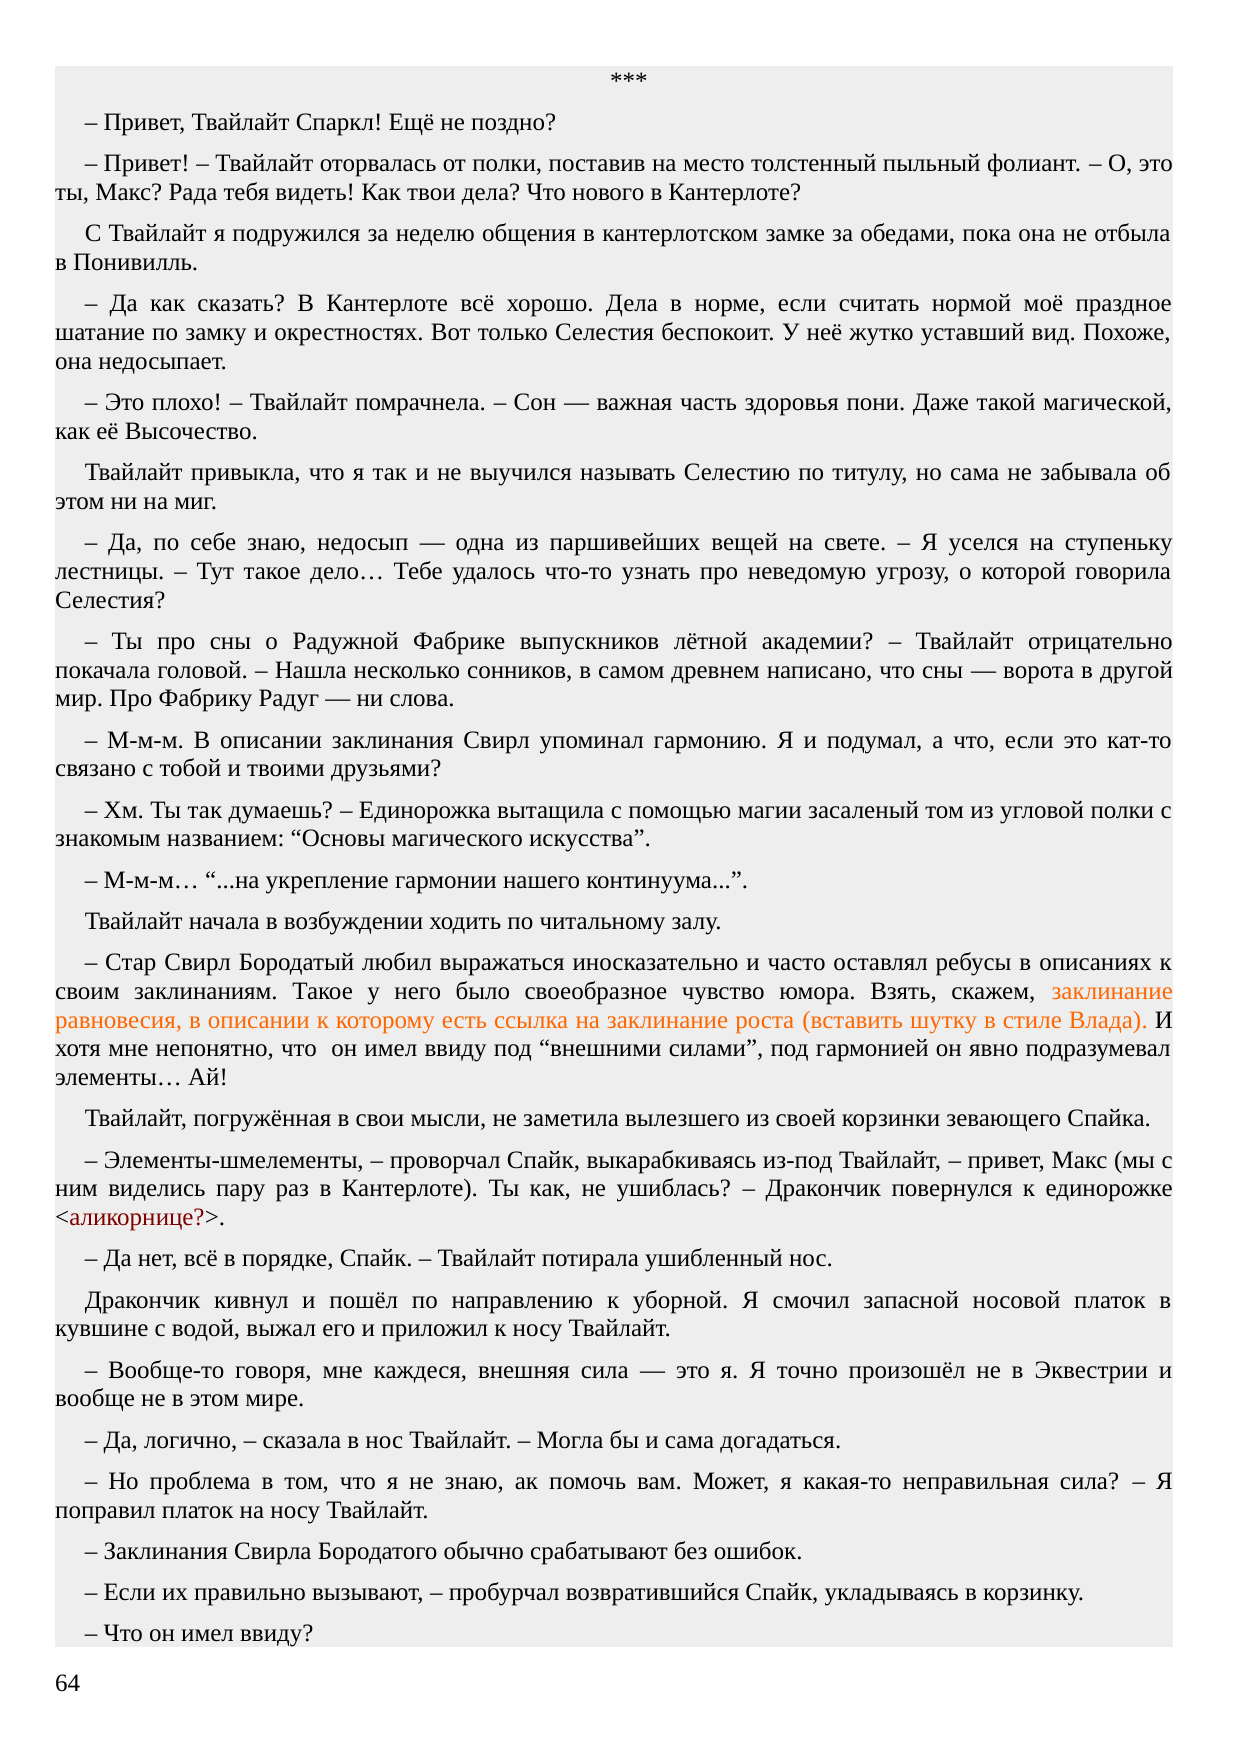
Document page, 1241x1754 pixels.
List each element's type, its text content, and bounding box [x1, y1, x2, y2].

text С Твайлайт я подружился за неделю общения в кантерлотском замке за обедами, пока она не отбыла в Понивилль. [55, 218, 1173, 276]
text – Хм. Ты так думаешь? – Единорожка вытащила с помощью магии засаленый том из угловой полки с знакомым названием: “Основы магического искусства”. [55, 795, 1173, 852]
text – Но проблема в том, что я не знаю, ак помочь вам. Может, я какая-то неправильная сила? – Я поправил платок на носу Твайлайт. [55, 1466, 1173, 1523]
text – Элементы-шмелементы, – проворчал Спайк, выкарабкиваясь из-под Твайлайт, – привет, Макс (мы с ним виделись пару раз в Кантерлоте). Ты как, не ушиблась? – Дракончик повернулся к единорожке <аликорнице?>. [55, 1145, 1173, 1231]
text Твайлайт привыкла, что я так и не выучился называть Селестию по титулу, но сама не забывала об этом ни на миг. [55, 457, 1173, 515]
text – Вообще-то говоря, мне каждеся, внешняя сила — это я. Я точно произошёл не в Эквестрии и вообще не в этом мире. [55, 1355, 1173, 1412]
text Твайлайт начала в возбуждении ходить по читальному залу. [55, 906, 1173, 935]
text – Да, логично, – сказала в нос Твайлайт. – Могла бы и сама догадаться. [55, 1425, 1173, 1453]
text – Что он имел ввиду? [55, 1618, 1173, 1647]
text *** [55, 66, 1173, 95]
text – Привет! – Твайлайт оторвалась от полки, поставив на место толстенный пыльный фолиант. – О, это ты, Макс? Рада тебя видеть! Как твои дела? Что нового в Кантерлоте? [55, 148, 1173, 206]
text – М-м-м… “...на укрепление гармонии нашего континуума...”. [55, 865, 1173, 893]
text – Если их правильно вызывают, – пробурчал возвратившийся Спайк, укладываясь в корзинку. [55, 1577, 1173, 1606]
text – Да как сказать? В Кантерлоте всё хорошо. Дела в норме, если считать нормой моё праздное шатание по замку и окрестностях. Вот только Селестия беспокоит. У неё жутко уставший вид. Похоже, она недосыпает. [55, 288, 1173, 375]
text – Да, по себе знаю, недосып — одна из паршивейших вещей на свете. – Я уселся на ступеньку лестницы. – Тут такое дело… Тебе удалось что-то узнать про неведомую угрозу, о которой говорила Селестия? [55, 527, 1173, 613]
text – Стар Свирл Бородатый любил выражаться иносказательно и часто оставлял ребусы в описаниях к своим заклинаниям. Такое у него было своеобразное чувство юмора. Взять, скажем, заклинание равновесия, в описании к которому есть ссылка на заклинание роста (вставить шутку в стиле Влада). И хотя мне непонятно, что он имел ввиду под “внешними силами”, под гармонией он явно подразумевал элементы… Ай! [55, 947, 1173, 1091]
text – Привет, Твайлайт Спаркл! Ещё не поздно? [55, 107, 1173, 136]
text – М-м-м. В описании заклинания Свирл упоминал гармонию. Я и подумал, а что, если это кат-то связано с тобой и твоими друзьями? [55, 725, 1173, 782]
text – Ты про сны о Радужной Фабрике выпускников лётной академии? – Твайлайт отрицательно покачала головой. – Нашла несколько сонников, в самом древнем написано, что сны — ворота в другой мир. Про Фабрику Радуг — ни слова. [55, 626, 1173, 712]
text – Это плохо! – Твайлайт помрачнела. – Сон — важная часть здоровья пони. Даже такой магической, как её Высочество. [55, 387, 1173, 445]
text – Да нет, всё в порядке, Спайк. – Твайлайт потирала ушибленный нос. [55, 1243, 1173, 1272]
text – Заклинания Свирла Бородатого обычно срабатывают без ошибок. [55, 1536, 1173, 1565]
text Дракончик кивнул и пошёл по направлению к уборной. Я смочил запасной носовой платок в кувшине с водой, выжал его и приложил к носу Твайлайт. [55, 1285, 1173, 1342]
text Твайлайт, погружённая в свои мысли, не заметила вылезшего из своей корзинки зевающего Спайка. [55, 1103, 1173, 1132]
